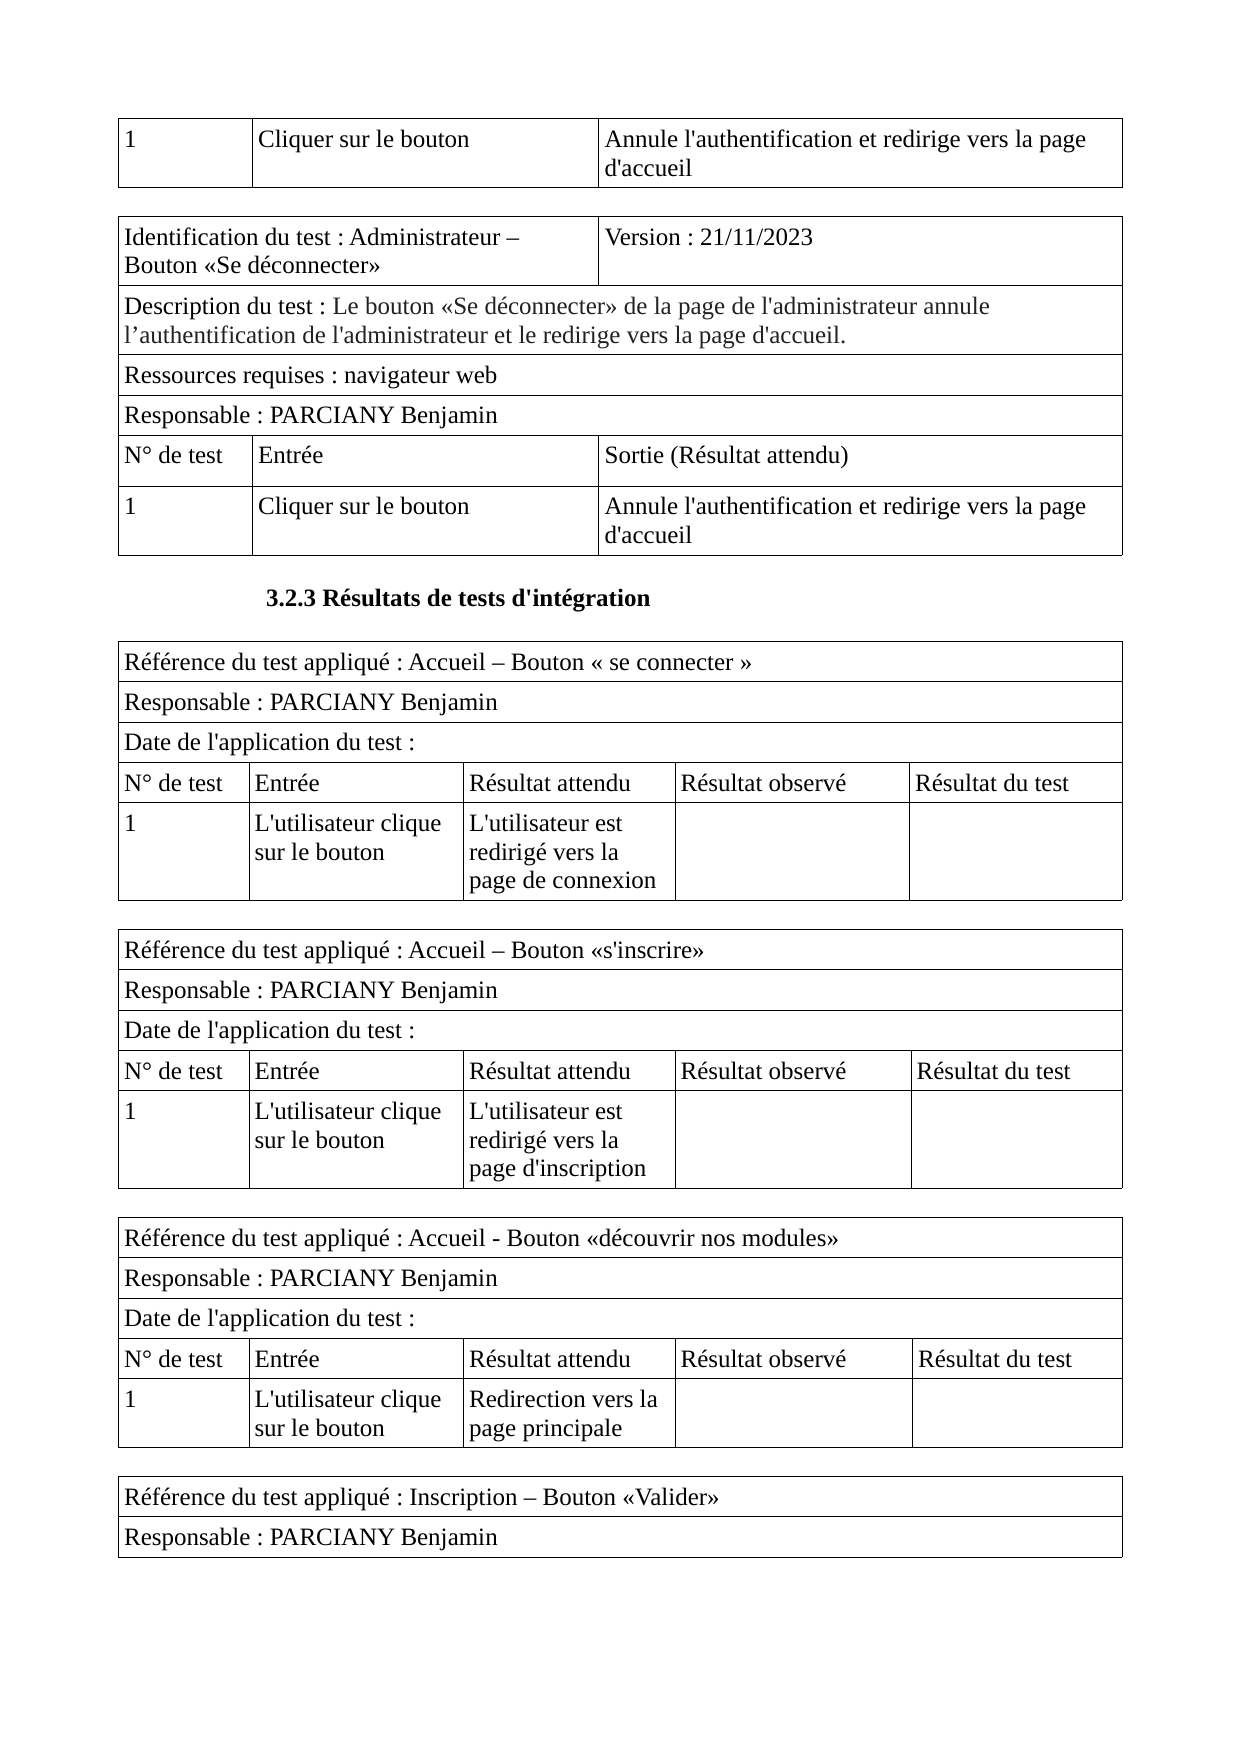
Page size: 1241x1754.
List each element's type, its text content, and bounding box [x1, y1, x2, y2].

table_cell [913, 1379, 1122, 1447]
table_cell L'utilisateur est redirigé vers la page d'inscription [464, 1091, 675, 1188]
table_cell Annule l'authentification et redirige vers la page d'accueil [599, 487, 1122, 555]
table_cell Résultat du test [910, 763, 1122, 802]
table_cell Date de l'application du test : [119, 1299, 1122, 1338]
table_cell Cliquer sur le bouton [253, 487, 598, 555]
table_header Version : 21/11/2023 [599, 217, 1122, 285]
table_cell Entrée [250, 763, 463, 802]
table_cell Responsable : PARCIANY Benjamin [119, 396, 1122, 435]
table_cell Résultat attendu [464, 763, 675, 802]
table_cell N° de test [119, 436, 252, 486]
table_header Identification du test : Administrateur – Bouton «Se déconnecter» [119, 217, 598, 285]
table_cell 1 [119, 803, 249, 900]
table_cell Sortie (Résultat attendu) [599, 436, 1122, 486]
text 3.2.3 Résultats de tests d'intégration [118, 583, 1122, 612]
table_cell Date de l'application du test : [119, 723, 1122, 762]
table_cell [676, 1091, 911, 1188]
table_cell Annule l'authentification et redirige vers la page d'accueil [599, 119, 1122, 187]
table_cell Description du test : Le bouton «Se déconnecter» de la page de l'administrateur annule l’authentification de l'administrateur et le redirige vers la page d'accueil. [119, 286, 1122, 354]
table_header Référence du test appliqué : Inscription – Bouton «Valider» [119, 1477, 1122, 1516]
table_cell Résultat attendu [464, 1051, 675, 1090]
table_cell N° de test [119, 1051, 249, 1090]
table_cell Redirection vers la page principale [464, 1379, 675, 1447]
table_cell 1 [119, 487, 252, 555]
table_cell Date de l'application du test : [119, 1011, 1122, 1050]
table_cell Entrée [253, 436, 598, 486]
table_cell Entrée [250, 1339, 463, 1378]
table_cell Résultat observé [676, 1051, 911, 1090]
table_header Référence du test appliqué : Accueil - Bouton «découvrir nos modules» [119, 1218, 1122, 1257]
table_cell 1 [119, 119, 252, 187]
table_cell Résultat observé [676, 1339, 912, 1378]
table_cell 1 [119, 1379, 249, 1447]
table_cell Responsable : PARCIANY Benjamin [119, 970, 1122, 1009]
table_cell N° de test [119, 763, 249, 802]
table_cell [676, 1379, 912, 1447]
table_header Référence du test appliqué : Accueil – Bouton « se connecter » [119, 642, 1122, 681]
table_cell Résultat attendu [464, 1339, 675, 1378]
table_cell Résultat du test [913, 1339, 1122, 1378]
table_cell L'utilisateur clique sur le bouton [250, 1091, 463, 1188]
table_header Référence du test appliqué : Accueil – Bouton «s'inscrire» [119, 930, 1122, 969]
table_cell Responsable : PARCIANY Benjamin [119, 682, 1122, 722]
table_cell Ressources requises : navigateur web [119, 355, 1122, 394]
table_cell L'utilisateur est redirigé vers la page de connexion [464, 803, 675, 900]
table_cell L'utilisateur clique sur le bouton [250, 803, 463, 900]
table_cell [910, 803, 1122, 900]
table_cell Responsable : PARCIANY Benjamin [119, 1517, 1122, 1557]
table_cell Résultat du test [912, 1051, 1122, 1090]
table_cell Résultat observé [676, 763, 909, 802]
table_cell L'utilisateur clique sur le bouton [250, 1379, 463, 1447]
table_cell [676, 803, 909, 900]
table_cell 1 [119, 1091, 249, 1188]
table_cell [912, 1091, 1122, 1188]
table_cell N° de test [119, 1339, 249, 1378]
table_cell Cliquer sur le bouton [253, 119, 598, 187]
table_cell Responsable : PARCIANY Benjamin [119, 1258, 1122, 1297]
table_cell Entrée [250, 1051, 463, 1090]
